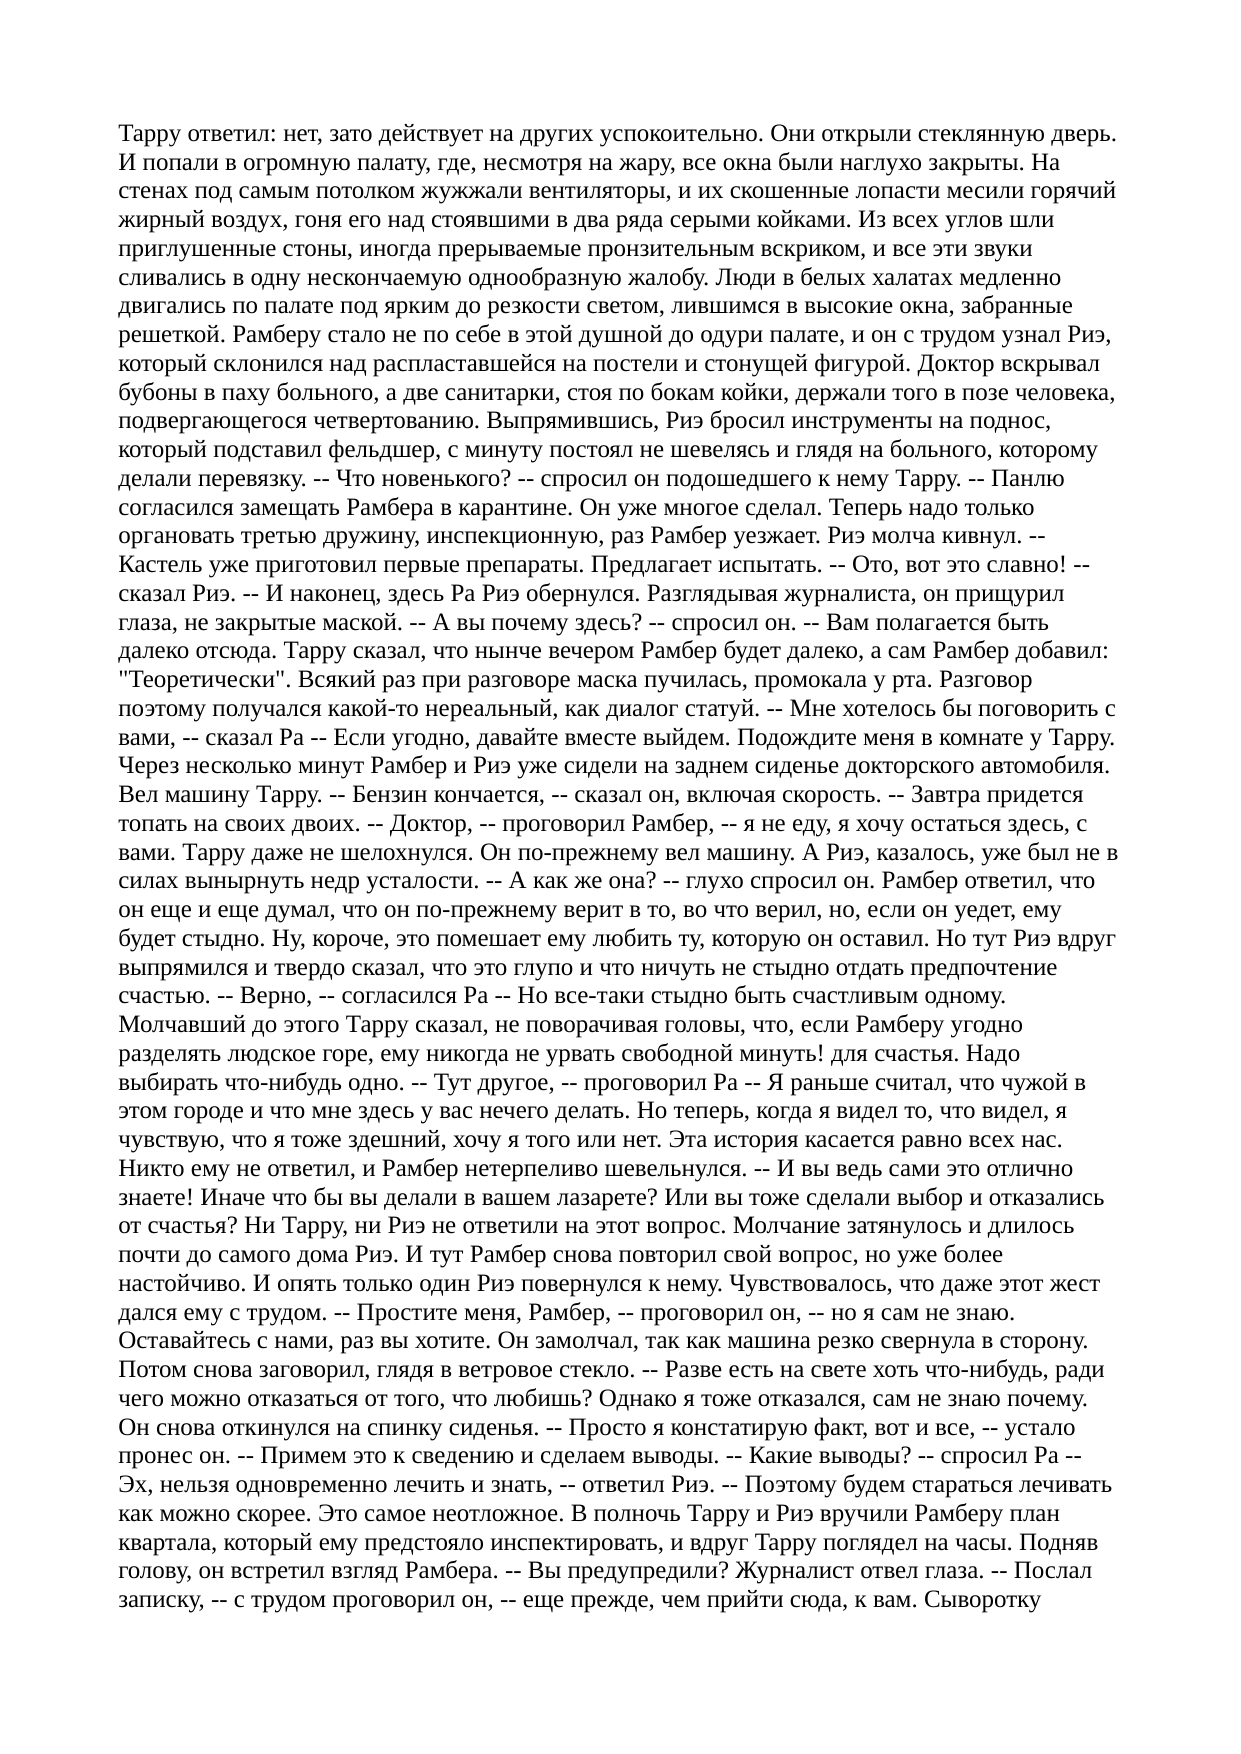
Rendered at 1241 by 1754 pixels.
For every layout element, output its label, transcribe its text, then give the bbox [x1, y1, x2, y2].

text Тарру ответил: нет, зато действует на других успокоительно. Они открыли стеклянную дверь. И попали в огромную палату, где, несмотря на жару, все окна были наглухо закрыты. На стенах под самым потолком жужжали вентиляторы, и их скошенные лопасти месили горячий жирный воздух, гоня его над стоявшими в два ряда серыми койками. Из всех углов шли приглушенные стоны, иногда прерываемые пронзительным вскриком, и все эти звуки сливались в одну нескончаемую однообразную жалобу. Люди в белых халатах медленно двигались по палате под ярким до резкости светом, лившимся в высокие окна, забранные решеткой. Рамберу стало не по себе в этой душной до одури палате, и он с трудом узнал Риэ, который склонился над распластавшейся на постели и стонущей фигурой. Доктор вскрывал бубоны в паху больного, а две санитарки, стоя по бокам койки, держали того в позе человека, подвергающегося четвертованию. Выпрямившись, Риэ бросил инструменты на поднос, который подставил фельдшер, с минуту постоял не шевелясь и глядя на больного, которому делали перевязку. -- Что новенького? -- спросил он подошедшего к нему Тарру. -- Панлю согласился замещать Рамбера в карантине. Он уже многое сделал. Теперь надо только органовать третью дружину, инспекционную, раз Рамбер уезжает. Риэ молча кивнул. -- Кастель уже приготовил первые препараты. Предлагает испытать. -- Ото, вот это славно! -- сказал Риэ. -- И наконец, здесь Ра Риэ обернулся. Разглядывая журналиста, он прищурил глаза, не закрытые маской. -- А вы почему здесь? -- спросил он. -- Вам полагается быть далеко отсюда. Тарру сказал, что нынче вечером Рамбер будет далеко, а сам Рамбер добавил: "Теоретически". Всякий раз при разговоре маска пучилась, промокала у рта. Разговор поэтому получался какой-то нереальный, как диалог статуй. -- Мне хотелось бы поговорить с вами, -- сказал Ра -- Если угодно, давайте вместе выйдем. Подождите меня в комнате у Тарру. Через несколько минут Рамбер и Риэ уже сидели на заднем сиденье докторского автомобиля. Вел машину Тарру. -- Бензин кончается, -- сказал он, включая скорость. -- Завтра придется топать на своих двоих. -- Доктор, -- проговорил Рамбер, -- я не еду, я хочу остаться здесь, с вами. Тарру даже не шелохнулся. Он по-прежнему вел машину. А Риэ, казалось, уже был не в силах вынырнуть недр усталости. -- А как же она? -- глухо спросил он. Рамбер ответил, что он еще и еще думал, что он по-прежнему верит в то, во что верил, но, если он уедет, ему будет стыдно. Ну, короче, это помешает ему любить ту, которую он оставил. Но тут Риэ вдруг выпрямился и твердо сказал, что это глупо и что ничуть не стыдно отдать предпочтение счастью. -- Верно, -- согласился Ра -- Но все-таки стыдно быть счастливым одному. Молчавший до этого Тарру сказал, не поворачивая головы, что, если Рамберу угодно разделять людское горе, ему никогда не урвать свободной минуть! для счастья. Надо выбирать что-нибудь одно. -- Тут другое, -- проговорил Ра -- Я раньше считал, что чужой в этом городе и что мне здесь у вас нечего делать. Но теперь, когда я видел то, что видел, я чувствую, что я тоже здешний, хочу я того или нет. Эта история касается равно всех нас. Никто ему не ответил, и Рамбер нетерпеливо шевельнулся. -- И вы ведь сами это отлично знаете! Иначе что бы вы делали в вашем лазарете? Или вы тоже сделали выбор и отказались от счастья? Ни Тарру, ни Риэ не ответили на этот вопрос. Молчание затянулось и длилось почти до самого дома Риэ. И тут Рамбер снова повторил свой вопрос, но уже более настойчиво. И опять только один Риэ повернулся к нему. Чувствовалось, что даже этот жест дался ему с трудом. -- Простите меня, Рамбер, -- проговорил он, -- но я сам не знаю. Оставайтесь с нами, раз вы хотите. Он замолчал, так как машина резко свернула в сторону. Потом снова заговорил, глядя в ветровое стекло. -- Разве есть на свете хоть что-нибудь, ради чего можно отказаться от того, что любишь? Однако я тоже отказался, сам не знаю почему. Он снова откинулся на спинку сиденья. -- Просто я констатирую факт, вот и все, -- устало пронес он. -- Примем это к сведению и сделаем выводы. -- Какие выводы? -- спросил Ра -- Эх, нельзя одновременно лечить и знать, -- ответил Риэ. -- Поэтому будем стараться лечивать как можно скорее. Это самое неотложное. В полночь Тарру и Риэ вручили Рамберу план квартала, который ему предстояло инспектировать, и вдруг Tapру поглядел на часы. Подняв голову, он встретил взгляд Рамбера. -- Вы предупредили? Журналист отвел глаза. -- Послал записку, -- с трудом проговорил он, -- еще прежде, чем прийти сюда, к вам. Сыворотку [118, 118, 1122, 1613]
